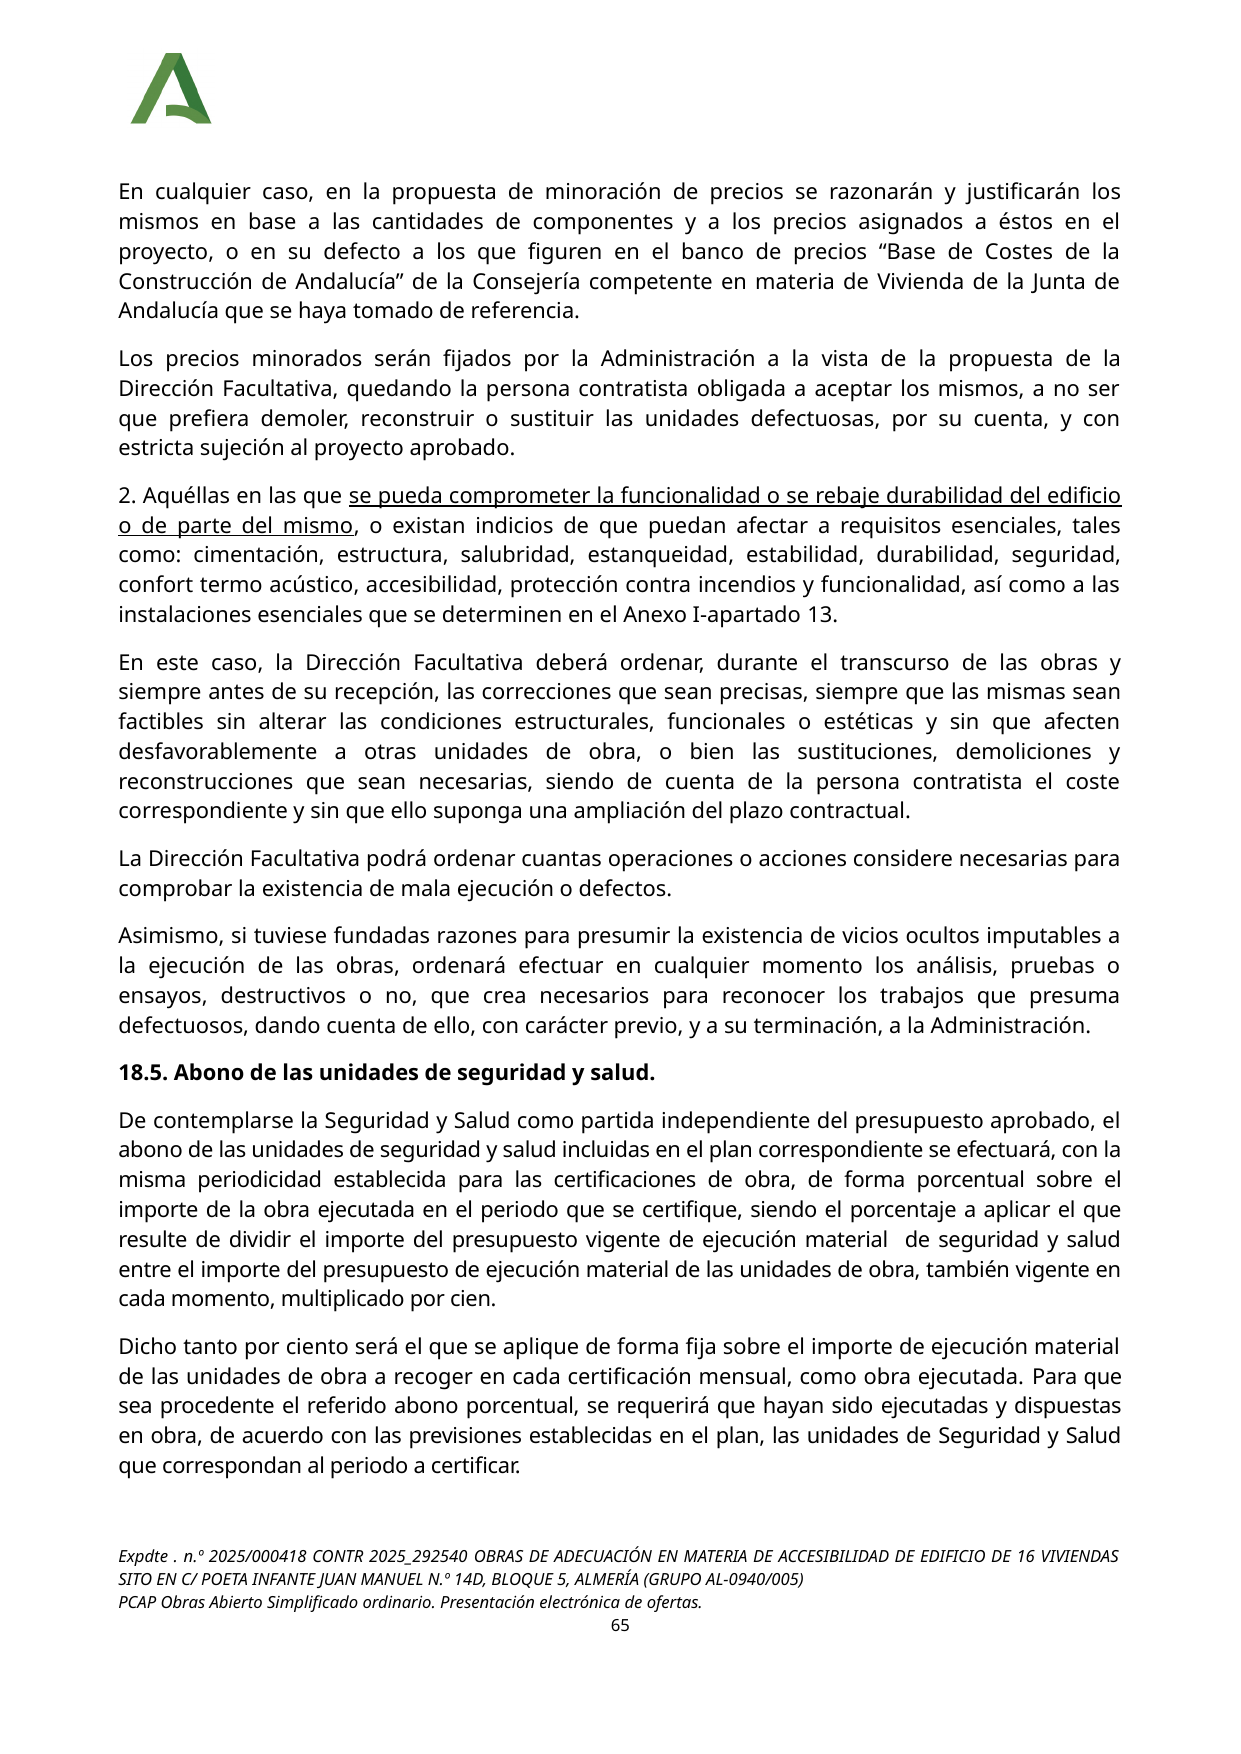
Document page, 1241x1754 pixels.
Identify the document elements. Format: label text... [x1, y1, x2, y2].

text En este caso, la Dirección Facultativa deberá ordenar, durante el transcurso de las obras y siempre antes de su recepción, las correcciones que sean precisas, siempre que las mismas sean factibles sin alterar las condiciones estructurales, funcionales o estéticas y sin que afecten desfavorablemente a otras unidades de obra, o bien las sustituciones, demoliciones y reconstrucciones que sean necesarias, siendo de cuenta de la persona contratista el coste correspondiente y sin que ello suponga una ampliación del plazo contractual. [118, 647, 1122, 825]
text Asimismo, si tuviese fundadas razones para presumir la existencia de vicios ocultos imputables a la ejecución de las obras, ordenará efectuar en cualquier momento los análisis, pruebas o ensayos, destructivos o no, que crea necesarios para reconocer los trabajos que presuma defectuosos, dando cuenta de ello, con carácter previo, y a su terminación, a la Administración. [118, 920, 1122, 1039]
text De contemplarse la Seguridad y Salud como partida independiente del presupuesto aprobado, el abono de las unidades de seguridad y salud incluidas en el plan correspondiente se efectuará, con la misma periodicidad establecida para las certificaciones de obra, de forma porcentual sobre el importe de la obra ejecutada en el periodo que se certifique, siendo el porcentaje a aplicar el que resulte de dividir el importe del presupuesto vigente de ejecución material de seguridad y salud entre el importe del presupuesto de ejecución material de las unidades de obra, también vigente en cada momento, multiplicado por cien. [118, 1105, 1122, 1313]
text En cualquier caso, en la propuesta de minoración de precios se razonarán y justificarán los mismos en base a las cantidades de componentes y a los precios asignados a éstos en el proyecto, o en su defecto a los que figuren en el banco de precios “Base de Costes de la Construcción de Andalucía” de la Consejería competente en materia de Vivienda de la Junta de Andalucía que se haya tomado de referencia. [118, 176, 1122, 325]
text 2. Aquéllas en las que se pueda comprometer la funcionalidad o se rebaje durabilidad del edificio o de parte del mismo, o existan indicios de que puedan afectar a requisitos esenciales, tales como: cimentación, estructura, salubridad, estanqueidad, estabilidad, durabilidad, seguridad, confort termo acústico, accesibilidad, protección contra incendios y funcionalidad, así como a las instalaciones esenciales que se determinen en el Anexo I-apartado 13. [118, 480, 1122, 629]
subtitle 18.5. Abono de las unidades de seguridad y salud. [118, 1057, 1122, 1087]
text La Dirección Facultativa podrá ordenar cuantas operaciones o acciones considere necesarias para comprobar la existencia de mala ejecución o defectos. [118, 843, 1122, 903]
text Los precios minorados serán fijados por la Administración a la vista de la propuesta de la Dirección Facultativa, quedando la persona contratista obligada a aceptar los mismos, a no ser que prefiera demoler, reconstruir o sustituir las unidades defectuosas, por su cuenta, y con estricta sujeción al proyecto aprobado. [118, 343, 1122, 462]
text Dicho tanto por ciento será el que se aplique de forma fija sobre el importe de ejecución material de las unidades de obra a recoger en cada certificación mensual, como obra ejecutada. Para que sea procedente el referido abono porcentual, se requerirá que hayan sido ejecutadas y dispuestas en obra, de acuerdo con las previsiones establecidas en el plan, las unidades de Seguridad y Salud que correspondan al periodo a certificar. [118, 1331, 1122, 1480]
picture [127, 48, 216, 128]
